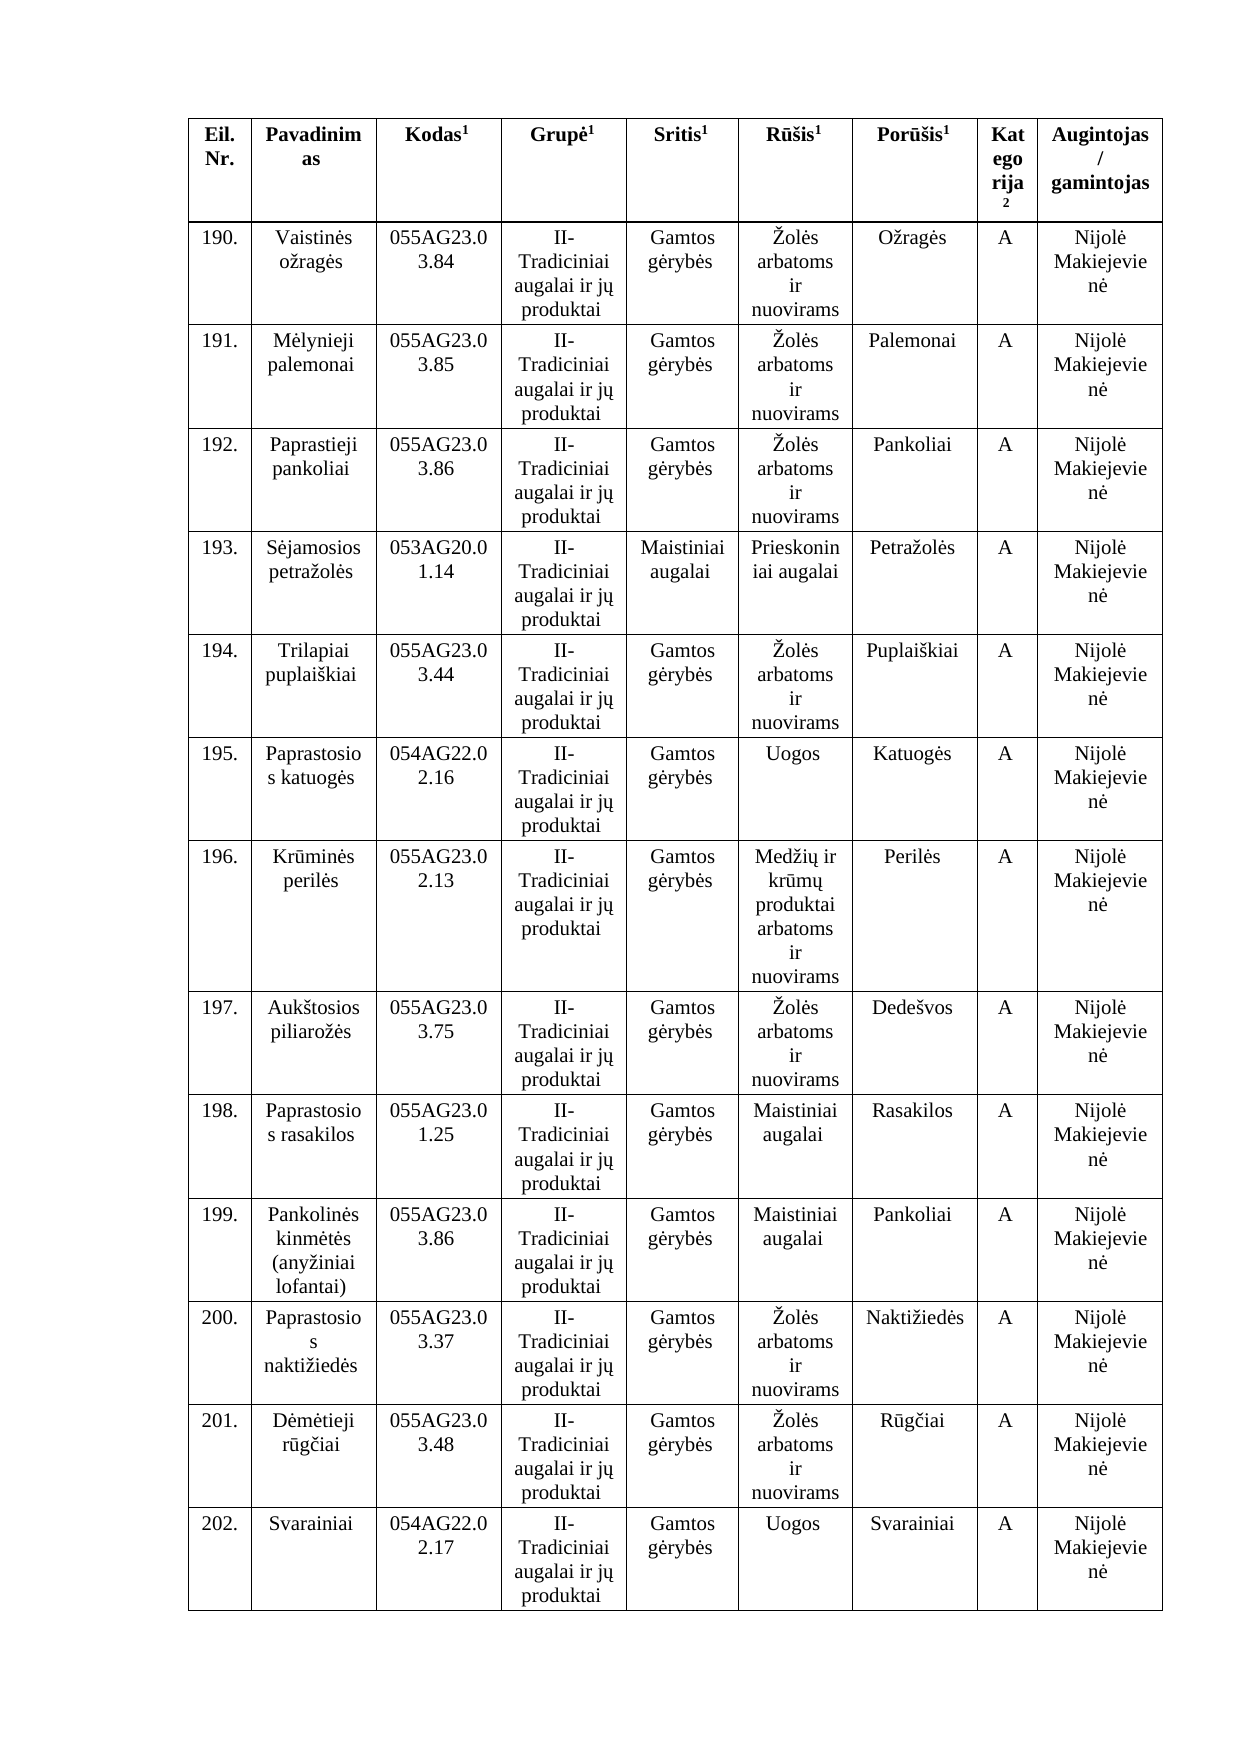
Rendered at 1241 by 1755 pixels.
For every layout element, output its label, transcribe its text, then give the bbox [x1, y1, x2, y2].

table_cell Nijolė Makiejevienė [1038, 992, 1162, 1094]
table_cell A [978, 532, 1037, 634]
table_cell A [978, 992, 1037, 1094]
table_cell 055AG23.02.13 [377, 841, 501, 991]
table_cell Uogos [739, 1508, 852, 1610]
table_cell Perilės [853, 841, 977, 991]
table_cell A [978, 1095, 1037, 1197]
table_cell Žolės arbatoms ir nuovirams [739, 1302, 852, 1404]
table_cell Žolės arbatoms ir nuovirams [739, 223, 852, 324]
table_cell Dėmėtieji rūgčiai [252, 1405, 376, 1507]
table_cell A [978, 1199, 1037, 1301]
table_cell 055AG23.03.85 [377, 325, 501, 427]
table_cell Maistiniai augalai [627, 532, 738, 634]
table_header Grupė1 [502, 119, 626, 221]
table_cell Gamtos gėrybės [627, 738, 738, 840]
table_header Kodas1 [377, 119, 501, 221]
table_cell Žolės arbatoms ir nuovirams [739, 1405, 852, 1507]
table_cell Žolės arbatoms ir nuovirams [739, 429, 852, 531]
table_cell Aukštosios piliarožės [252, 992, 376, 1094]
table_cell II-Tradiciniai augalai ir jų produktai [502, 1095, 626, 1197]
table_cell Nijolė Makiejevienė [1038, 1095, 1162, 1197]
table_cell Trilapiai puplaiškiai [252, 635, 376, 737]
table_cell 200. [189, 1302, 251, 1404]
table_cell A [978, 325, 1037, 427]
table_cell 055AG23.03.48 [377, 1405, 501, 1507]
table_cell A [978, 841, 1037, 991]
table_cell 201. [189, 1405, 251, 1507]
table_cell Maistiniai augalai [739, 1199, 852, 1301]
table_cell II-Tradiciniai augalai ir jų produktai [502, 532, 626, 634]
table_cell Nijolė Makiejevienė [1038, 223, 1162, 324]
table_cell A [978, 1302, 1037, 1404]
table_cell II-Tradiciniai augalai ir jų produktai [502, 841, 626, 991]
table_cell 198. [189, 1095, 251, 1197]
table_cell Petražolės [853, 532, 977, 634]
table_cell Rasakilos [853, 1095, 977, 1197]
table_cell 199. [189, 1199, 251, 1301]
table_header Rūšis1 [739, 119, 852, 221]
table_cell 055AG23.03.86 [377, 1199, 501, 1301]
table_header Augintojas/ gamintojas [1038, 119, 1162, 221]
table_cell Žolės arbatoms ir nuovirams [739, 325, 852, 427]
table_cell 196. [189, 841, 251, 991]
table_cell II-Tradiciniai augalai ir jų produktai [502, 223, 626, 324]
table_cell Svarainiai [252, 1508, 376, 1610]
table_cell A [978, 1508, 1037, 1610]
table_cell Gamtos gėrybės [627, 325, 738, 427]
table_cell Gamtos gėrybės [627, 223, 738, 324]
table_cell A [978, 223, 1037, 324]
table_cell II-Tradiciniai augalai ir jų produktai [502, 635, 626, 737]
table_cell 190. [189, 223, 251, 324]
table_cell Žolės arbatoms ir nuovirams [739, 635, 852, 737]
table_header Pavadinimas [252, 119, 376, 221]
table_cell Pankoliai [853, 429, 977, 531]
table_cell Dedešvos [853, 992, 977, 1094]
table_cell Nijolė Makiejevienė [1038, 429, 1162, 531]
table_cell Nijolė Makiejevienė [1038, 1199, 1162, 1301]
table_cell Nijolė Makiejevienė [1038, 841, 1162, 991]
table_cell Gamtos gėrybės [627, 1199, 738, 1301]
table_cell Gamtos gėrybės [627, 1095, 738, 1197]
table_cell Paprastosios naktižiedės [252, 1302, 376, 1404]
table_cell 194. [189, 635, 251, 737]
table_cell Prieskoniniai augalai [739, 532, 852, 634]
table_cell Gamtos gėrybės [627, 1302, 738, 1404]
table_cell Vaistinės ožragės [252, 223, 376, 324]
table_cell 192. [189, 429, 251, 531]
table_cell 202. [189, 1508, 251, 1610]
table_cell Pankoliai [853, 1199, 977, 1301]
table_cell 053AG20.01.14 [377, 532, 501, 634]
table_header Sritis1 [627, 119, 738, 221]
table_header Eil. Nr. [189, 119, 251, 221]
table_cell A [978, 738, 1037, 840]
table_cell A [978, 635, 1037, 737]
table_cell Nijolė Makiejevienė [1038, 1302, 1162, 1404]
table_cell 055AG23.03.86 [377, 429, 501, 531]
table_cell Naktižiedės [853, 1302, 977, 1404]
table_cell Katuogės [853, 738, 977, 840]
table_cell A [978, 429, 1037, 531]
table_cell Žolės arbatoms ir nuovirams [739, 992, 852, 1094]
table_cell Gamtos gėrybės [627, 429, 738, 531]
table_cell II-Tradiciniai augalai ir jų produktai [502, 1199, 626, 1301]
table_cell II-Tradiciniai augalai ir jų produktai [502, 325, 626, 427]
table_cell Nijolė Makiejevienė [1038, 738, 1162, 840]
table_cell Nijolė Makiejevienė [1038, 532, 1162, 634]
table_cell Pankolinės kinmėtės (anyžiniai lofantai) [252, 1199, 376, 1301]
table_cell Nijolė Makiejevienė [1038, 325, 1162, 427]
table_cell 054AG22.02.17 [377, 1508, 501, 1610]
table_cell Nijolė Makiejevienė [1038, 1508, 1162, 1610]
table_cell Gamtos gėrybės [627, 992, 738, 1094]
table_cell Mėlynieji palemonai [252, 325, 376, 427]
table_cell 055AG23.03.84 [377, 223, 501, 324]
table_cell Maistiniai augalai [739, 1095, 852, 1197]
table_cell Gamtos gėrybės [627, 841, 738, 991]
table_cell Gamtos gėrybės [627, 635, 738, 737]
table_cell II-Tradiciniai augalai ir jų produktai [502, 1405, 626, 1507]
table_cell II-Tradiciniai augalai ir jų produktai [502, 992, 626, 1094]
table_cell Palemonai [853, 325, 977, 427]
table_cell 197. [189, 992, 251, 1094]
table_cell 193. [189, 532, 251, 634]
table_cell 195. [189, 738, 251, 840]
table_cell II-Tradiciniai augalai ir jų produktai [502, 738, 626, 840]
table_cell A [978, 1405, 1037, 1507]
table_cell 055AG23.03.44 [377, 635, 501, 737]
table_cell Puplaiškiai [853, 635, 977, 737]
table_cell 055AG23.03.75 [377, 992, 501, 1094]
table_cell Ožragės [853, 223, 977, 324]
table_cell Nijolė Makiejevienė [1038, 1405, 1162, 1507]
table_cell II-Tradiciniai augalai ir jų produktai [502, 429, 626, 531]
table_header Porūšis1 [853, 119, 977, 221]
table_cell Nijolė Makiejevienė [1038, 635, 1162, 737]
table_cell Medžių ir krūmų produktai arbatoms ir nuovirams [739, 841, 852, 991]
table_cell 055AG23.03.37 [377, 1302, 501, 1404]
table_cell II-Tradiciniai augalai ir jų produktai [502, 1508, 626, 1610]
table_cell Paprastosios rasakilos [252, 1095, 376, 1197]
table_cell Sėjamosios petražolės [252, 532, 376, 634]
table_cell Uogos [739, 738, 852, 840]
table_header Kategorija2 [978, 119, 1037, 221]
table_cell Gamtos gėrybės [627, 1405, 738, 1507]
table_cell 191. [189, 325, 251, 427]
table_cell Krūminės perilės [252, 841, 376, 991]
table_cell Rūgčiai [853, 1405, 977, 1507]
table_cell Paprastosios katuogės [252, 738, 376, 840]
table_cell Paprastieji pankoliai [252, 429, 376, 531]
table_cell 055AG23.01.25 [377, 1095, 501, 1197]
table_cell 054AG22.02.16 [377, 738, 501, 840]
table_cell Gamtos gėrybės [627, 1508, 738, 1610]
table_cell II-Tradiciniai augalai ir jų produktai [502, 1302, 626, 1404]
table_cell Svarainiai [853, 1508, 977, 1610]
